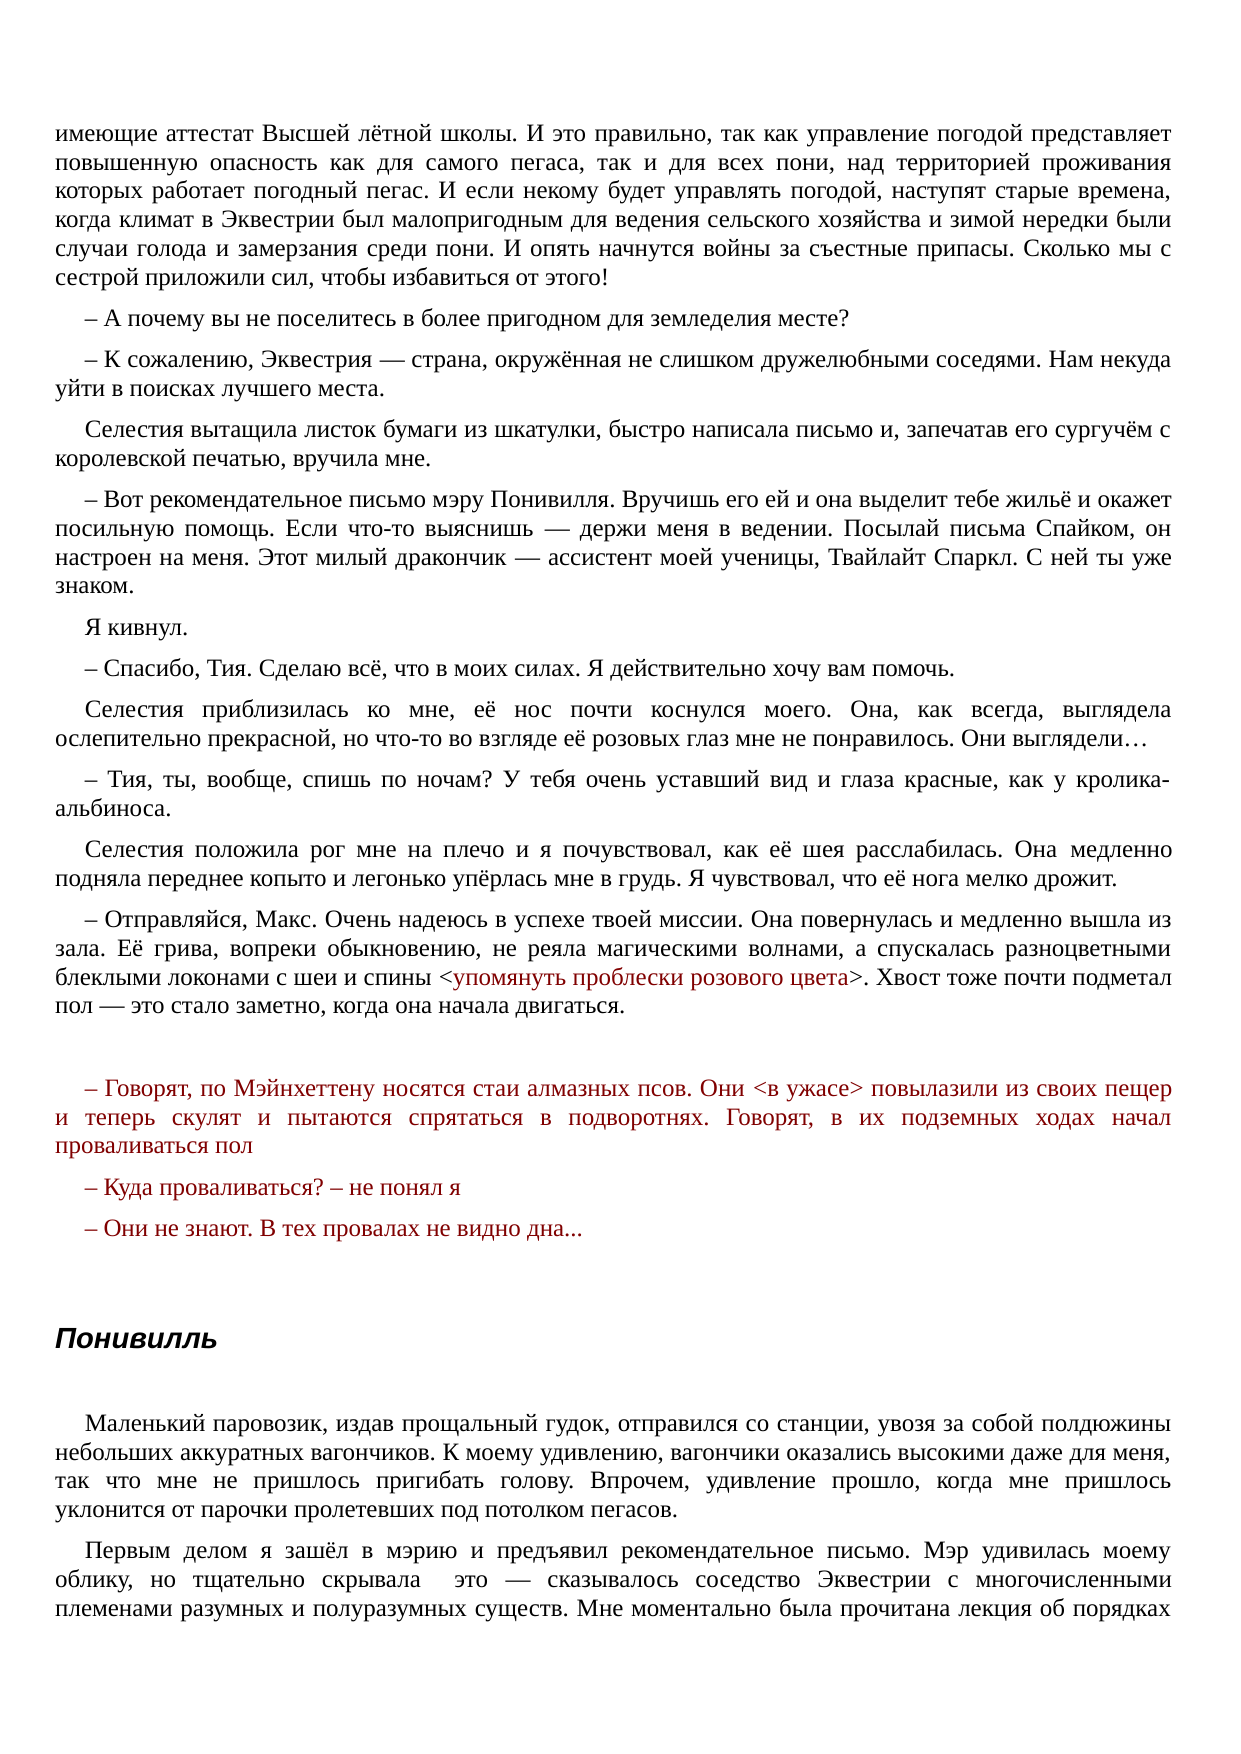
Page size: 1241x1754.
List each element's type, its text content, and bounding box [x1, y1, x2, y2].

text Маленький паровозик, издав прощальный гудок, отправился со станции, увозя за собой полдюжины небольших аккуратных вагончиков. К моему удивлению, вагончики оказались высокими даже для меня, так что мне не пришлось пригибать голову. Впрочем, удивление прошло, когда мне пришлось уклонится от парочки пролетевших под потолком пегасов. [55, 1408, 1172, 1523]
text – К сожалению, Эквестрия — страна, окружённая не слишком дружелюбными соседями. Нам некуда уйти в поисках лучшего места. [55, 344, 1172, 402]
text Селестия положила рог мне на плечо и я почувствовал, как её шея расслабилась. Она медленно подняла переднее копыто и легонько упёрлась мне в грудь. Я чувствовал, что её нога мелко дрожит. [55, 834, 1172, 892]
text – Они не знают. В тех провалах не видно дна... [55, 1213, 1172, 1242]
text Я кивнул. [55, 612, 1172, 641]
text Селестия приблизилась ко мне, её нос почти коснулся моего. Она, как всегда, выглядела ослепительно прекрасной, но что-то во взгляде её розовых глаз мне не понравилось. Они выглядели… [55, 694, 1172, 752]
subtitle Понивилль [55, 1321, 1172, 1354]
text Селестия вытащила листок бумаги из шкатулки, быстро написала письмо и, запечатав его сургучём с королевской печатью, вручила мне. [55, 414, 1172, 472]
text – Тия, ты, вообще, спишь по ночам? У тебя очень уставший вид и глаза красные, как у кролика-альбиноса. [55, 764, 1172, 822]
text – Отправляйся, Макс. Очень надеюсь в успехе твоей миссии. Она повернулась и медленно вышла из зала. Её грива, вопреки обыкновению, не реяла магическими волнами, а спускалась разноцветными блеклыми локонами с шеи и спины <упомянуть проблески розового цвета>. Хвост тоже почти подметал пол — это стало заметно, когда она начала двигаться. [55, 904, 1172, 1019]
text – А почему вы не поселитесь в более пригодном для земледелия месте? [55, 303, 1172, 332]
text – Вот рекомендательное письмо мэру Понивилля. Вручишь его ей и она выделит тебе жильё и окажет посильную помощь. Если что-то выяснишь — держи меня в ведении. Посылай письма Спайком, он настроен на меня. Этот милый дракончик — ассистент моей ученицы, Твайлайт Спаркл. С ней ты уже знаком. [55, 484, 1172, 599]
text имеющие аттестат Высшей лётной школы. И это правильно, так как управление погодой представляет повышенную опасность как для самого пегаса, так и для всех пони, над территорией проживания которых работает погодный пегас. И если некому будет управлять погодой, наступят старые времена, когда климат в Эквестрии был малопригодным для ведения сельского хозяйства и зимой нередки были случаи голода и замерзания среди пони. И опять начнутся войны за съестные припасы. Сколько мы с сестрой приложили сил, чтобы избавиться от этого! [55, 118, 1172, 291]
text – Спасибо, Тия. Сделаю всё, что в моих силах. Я действительно хочу вам помочь. [55, 653, 1172, 682]
text – Говорят, по Мэйнхеттену носятся стаи алмазных псов. Они <в ужасе> повылазили из своих пещер и теперь скулят и пытаются спрятаться в подворотнях. Говорят, в их подземных ходах начал проваливаться пол [55, 1073, 1172, 1159]
text – Куда проваливаться? – не понял я [55, 1172, 1172, 1201]
text Первым делом я зашёл в мэрию и предъявил рекомендательное письмо. Мэр удивилась моему облику, но тщательно скрывала это — сказывалось соседство Эквестрии с многочисленными племенами разумных и полуразумных существ. Мне моментально была прочитана лекция об порядках [55, 1535, 1172, 1622]
